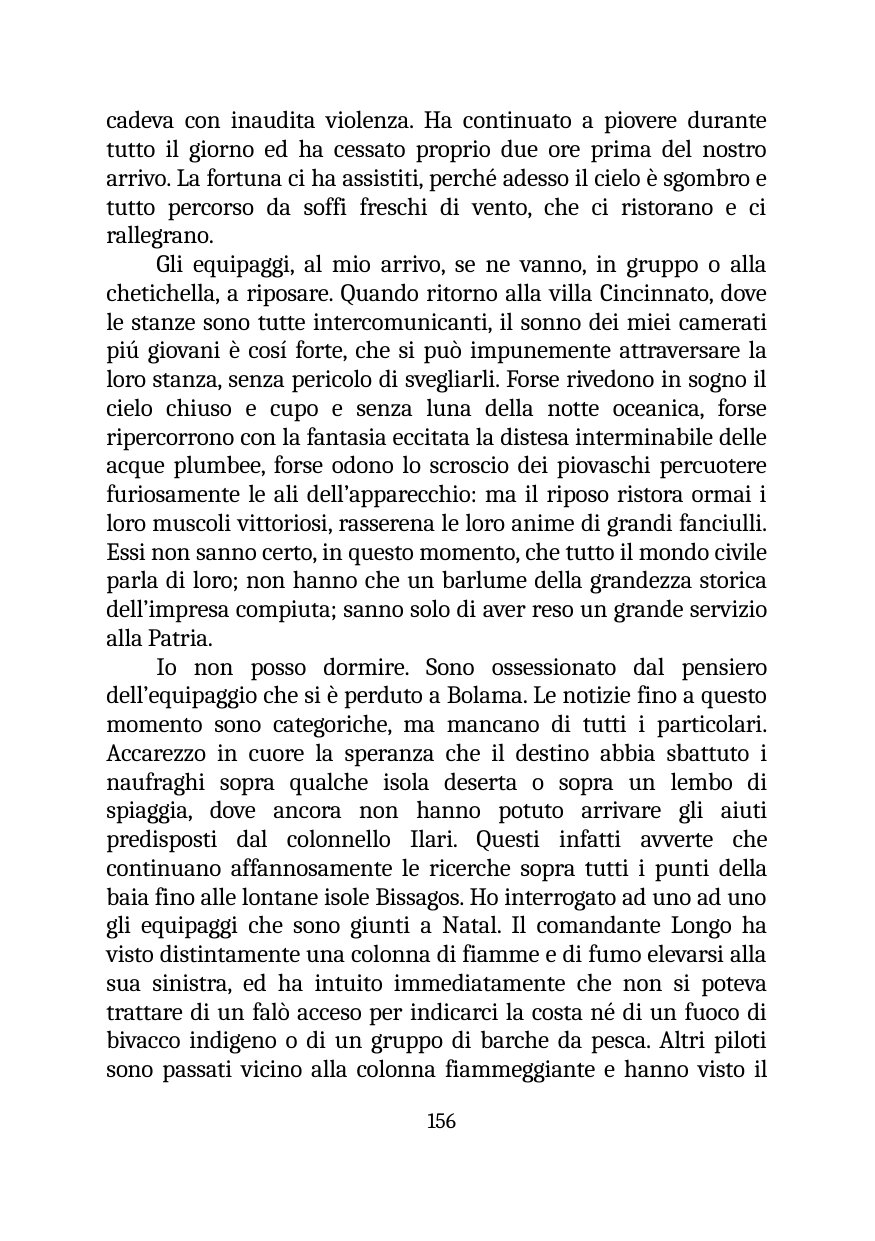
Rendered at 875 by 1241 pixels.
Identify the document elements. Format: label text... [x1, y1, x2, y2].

text cadeva con inaudita violenza. Ha continuato a piovere durante tutto il giorno ed ha cessato proprio due ore prima del nostro arrivo. La fortuna ci ha assistiti, perché adesso il cielo è sgombro e tutto percorso da soffi freschi di vento, che ci ristorano e ci rallegrano. [106, 106, 768, 250]
text Gli equipaggi, al mio arrivo, se ne vanno, in gruppo o alla chetichella, a riposare. Quando ritorno alla villa Cincinnato, dove le stanze sono tutte intercomunicanti, il sonno dei miei camerati piú giovani è cosí forte, che si può impunemente attraversare la loro stanza, senza pericolo di svegliarli. Forse rivedono in sogno il cielo chiuso e cupo e senza luna della notte oceanica, forse ripercorrono con la fantasia eccitata la distesa interminabile delle acque plumbee, forse odono lo scroscio dei piovaschi percuotere furiosamente le ali dell’apparecchio: ma il riposo ristora ormai i loro muscoli vittoriosi, rasserena le loro anime di grandi fanciulli. Essi non sanno certo, in questo momento, che tutto il mondo civile parla di loro; non hanno che un barlume della grandezza storica dell’impresa compiuta; sanno solo di aver reso un grande servizio alla Patria. [106, 250, 768, 652]
text Io non posso dormire. Sono ossessionato dal pensiero dell’equipaggio che si è perduto a Bolama. Le notizie fino a questo momento sono categoriche, ma mancano di tutti i particolari. Accarezzo in cuore la speranza che il destino abbia sbattuto i naufraghi sopra qualche isola deserta o sopra un lembo di spiaggia, dove ancora non hanno potuto arrivare gli aiuti predisposti dal colonnello Ilari. Questi infatti avverte che continuano affannosamente le ricerche sopra tutti i punti della baia fino alle lontane isole Bissagos. Ho interrogato ad uno ad uno gli equipaggi che sono giunti a Natal. Il comandante Longo ha visto distintamente una colonna di fiamme e di fumo elevarsi alla sua sinistra, ed ha intuito immediatamente che non si poteva trattare di un falò acceso per indicarci la costa né di un fuoco di bivacco indigeno o di un gruppo di barche da pesca. Altri piloti sono passati vicino alla colonna fiammeggiante e hanno visto il [106, 652, 768, 1084]
